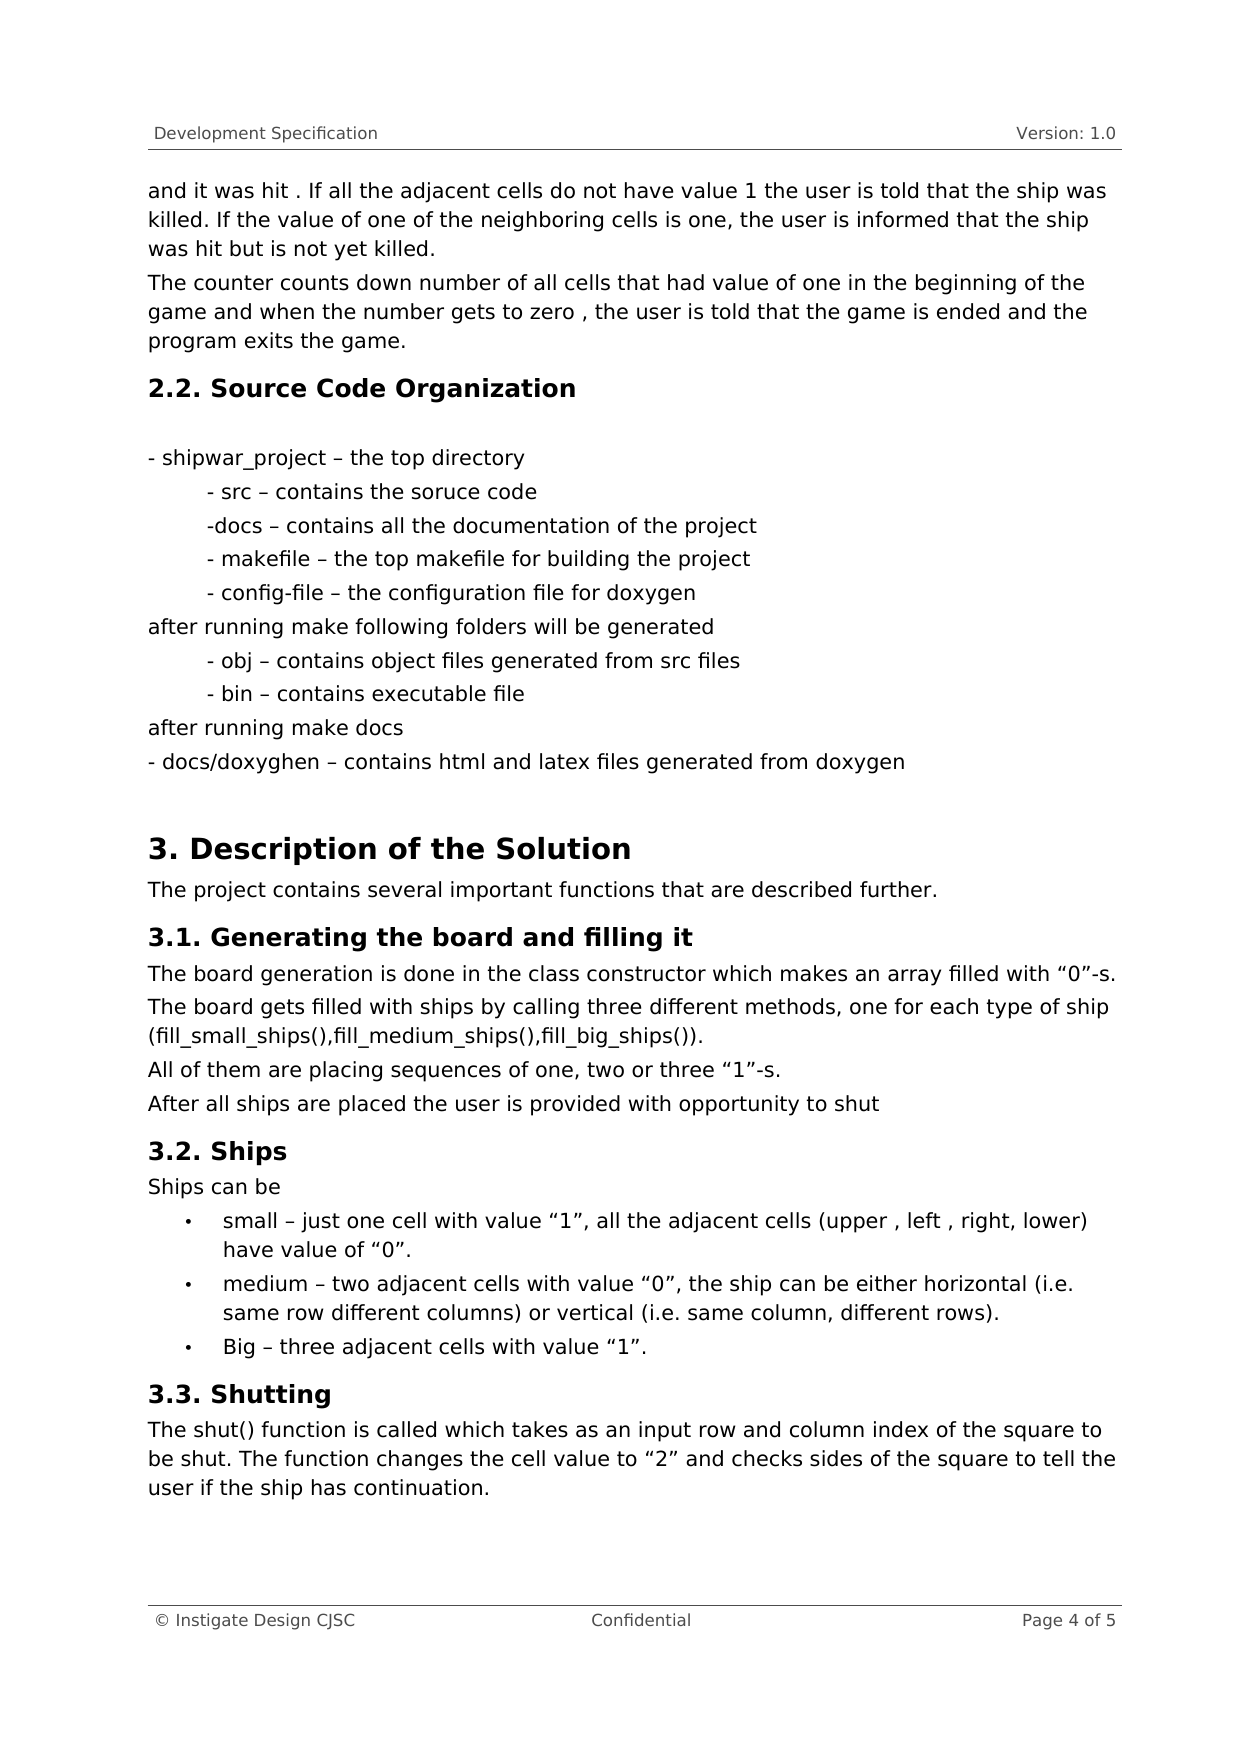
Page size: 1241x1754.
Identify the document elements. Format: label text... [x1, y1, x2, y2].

text - src – contains the soruce code [148, 480, 1122, 504]
list Big – three adjacent cells with value “1”. [185, 1335, 1122, 1359]
text -docs – contains all the documentation of the project [148, 514, 1122, 538]
subtitle Generating the board and filling it [148, 923, 1122, 953]
text The board generation is done in the class constructor which makes an array filled with “0”-s. [148, 962, 1122, 986]
list small – just one cell with value “1”, all the adjacent cells (upper , left , right, lower) have value of “0”. [185, 1209, 1122, 1262]
subtitle Description of the Solution [148, 832, 1122, 866]
text after running make following folders will be generated [148, 615, 1122, 639]
text The counter counts down number of all cells that had value of one in the beginning of the game and when the number gets to zero , the user is told that the game is ended and the program exits the game. [148, 271, 1122, 353]
text All of them are placing sequences of one, two or three “1”-s. [148, 1058, 1122, 1082]
text - docs/doxyghen – contains html and latex files generated from doxygen [148, 750, 1122, 774]
text after running make docs [148, 716, 1122, 741]
subtitle Source Code Organization [148, 374, 1122, 404]
text and it was hit . If all the adjacent cells do not have value 1 the user is told that the ship was killed. If the value of one of the neighboring cells is one, the user is informed that the ship was hit but is not yet killed. [148, 179, 1122, 261]
text - obj – contains object files generated from src files [148, 649, 1122, 673]
text - config-file – the configuration file for doxygen [148, 581, 1122, 606]
text After all ships are placed the user is provided with opportunity to shut [148, 1092, 1122, 1116]
text - shipwar_project – the top directory [148, 446, 1122, 471]
text - bin – contains executable file [148, 682, 1122, 707]
text - makefile – the top makefile for building the project [148, 547, 1122, 572]
text The board gets filled with ships by calling three different methods, one for each type of ship (fill_small_ships(),fill_medium_ships(),fill_big_ships()). [148, 995, 1122, 1049]
list medium – two adjacent cells with value “0”, the ship can be either horizontal (i.e. same row different columns) or vertical (i.e. same column, different rows). [185, 1272, 1122, 1325]
subtitle Ships [148, 1137, 1122, 1167]
text The project contains several important functions that are described further. [148, 878, 1122, 902]
text The shut() function is called which takes as an input row and column index of the square to be shut. The function changes the cell value to “2” and checks sides of the square to tell the user if the ship has continuation. [148, 1418, 1122, 1501]
subtitle Shutting [148, 1380, 1122, 1409]
text Ships can be [148, 1175, 1122, 1200]
